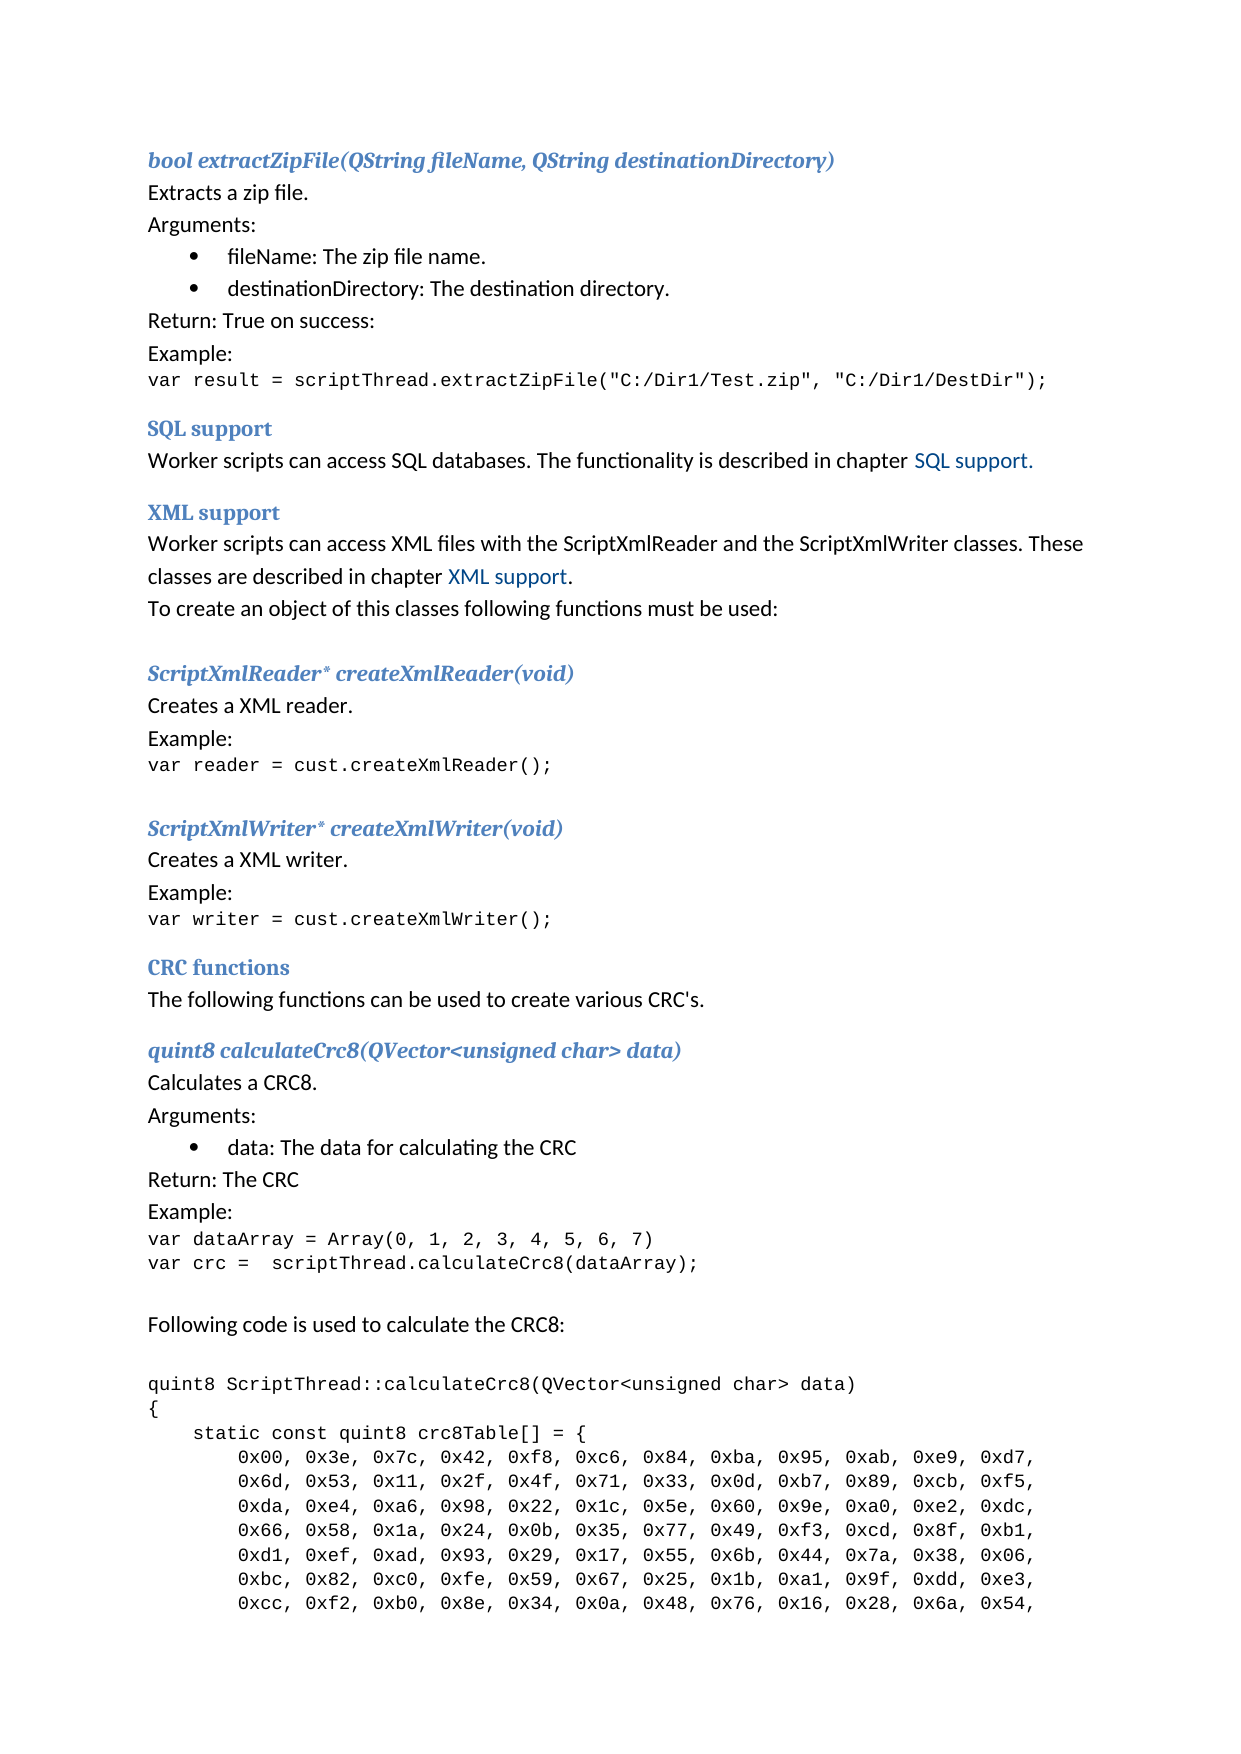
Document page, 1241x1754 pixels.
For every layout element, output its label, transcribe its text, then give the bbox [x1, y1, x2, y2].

list destinationDirectory: The destination directory. [190, 274, 1093, 302]
text Creates a XML reader. [148, 691, 1093, 719]
text Return: The CRC [148, 1165, 1093, 1193]
text To create an object of this classes following functions must be used: [148, 594, 1093, 622]
text Worker scripts can access XML files with the ScriptXmlReader and the ScriptXmlWriter classes. These classes are described in chapter XML support. [148, 529, 1093, 590]
text Arguments: [148, 1101, 1093, 1129]
text var dataArray = Array(0, 1, 2, 3, 4, 5, 6, 7) [148, 1229, 1093, 1251]
text var result = scriptThread.extractZipFile("C:/Dir1/Test.zip", "C:/Dir1/DestDir"); [148, 371, 1093, 392]
subtitle XML support [148, 499, 1093, 526]
text 0xd1, 0xef, 0xad, 0x93, 0x29, 0x17, 0x55, 0x6b, 0x44, 0x7a, 0x38, 0x06, [148, 1545, 1093, 1567]
text Creates a XML writer. [148, 846, 1093, 873]
text 0x6d, 0x53, 0x11, 0x2f, 0x4f, 0x71, 0x33, 0x0d, 0xb7, 0x89, 0xcb, 0xf5, [148, 1472, 1093, 1493]
text Example: [148, 339, 1093, 367]
subtitle CRC functions [148, 955, 1093, 981]
list data: The data for calculating the CRC [190, 1133, 1093, 1161]
text 0xda, 0xe4, 0xa6, 0x98, 0x22, 0x1c, 0x5e, 0x60, 0x9e, 0xa0, 0xe2, 0xdc, [148, 1497, 1093, 1518]
text static const quint8 crc8Table[] = { [148, 1423, 1093, 1445]
text Calculates a CRC8. [148, 1068, 1093, 1097]
text The following functions can be used to create various CRC's. [148, 985, 1093, 1013]
subtitle ScriptXmlWriter* createXmlWriter(void) [148, 815, 1093, 842]
text Worker scripts can access SQL databases. The functionality is described in chapter SQL support. [148, 446, 1093, 474]
text quint8 ScriptThread::calculateCrc8(QVector<unsigned char> data) [148, 1375, 1093, 1396]
text 0x00, 0x3e, 0x7c, 0x42, 0xf8, 0xc6, 0x84, 0xba, 0x95, 0xab, 0xe9, 0xd7, [148, 1448, 1093, 1469]
text 0xbc, 0x82, 0xc0, 0xfe, 0x59, 0x67, 0x25, 0x1b, 0xa1, 0x9f, 0xdd, 0xe3, [148, 1570, 1093, 1591]
text var reader = cust.createXmlReader(); [148, 756, 1093, 777]
text var writer = cust.createXmlWriter(); [148, 910, 1093, 931]
subtitle ScriptXmlReader* createXmlReader(void) [148, 661, 1093, 688]
subtitle quint8 calculateCrc8(QVector<unsigned char> data) [148, 1038, 1093, 1065]
subtitle bool extractZipFile(QString fileName, QString destinationDirectory) [148, 148, 1093, 174]
text { [148, 1399, 1093, 1420]
text 0x66, 0x58, 0x1a, 0x24, 0x0b, 0x35, 0x77, 0x49, 0xf3, 0xcd, 0x8f, 0xb1, [148, 1521, 1093, 1542]
text Arguments: [148, 210, 1093, 238]
list fileName: The zip file name. [190, 242, 1093, 270]
text Example: [148, 724, 1093, 752]
text Example: [148, 1197, 1093, 1225]
text Following code is used to calculate the CRC8: [148, 1310, 1093, 1338]
text Example: [148, 878, 1093, 906]
text Extracts a zip file. [148, 178, 1093, 206]
subtitle SQL support [148, 416, 1093, 442]
text var crc = scriptThread.calculateCrc8(dataArray); [148, 1254, 1093, 1275]
text 0xcc, 0xf2, 0xb0, 0x8e, 0x34, 0x0a, 0x48, 0x76, 0x16, 0x28, 0x6a, 0x54, [148, 1594, 1093, 1615]
text Return: True on success: [148, 307, 1093, 334]
